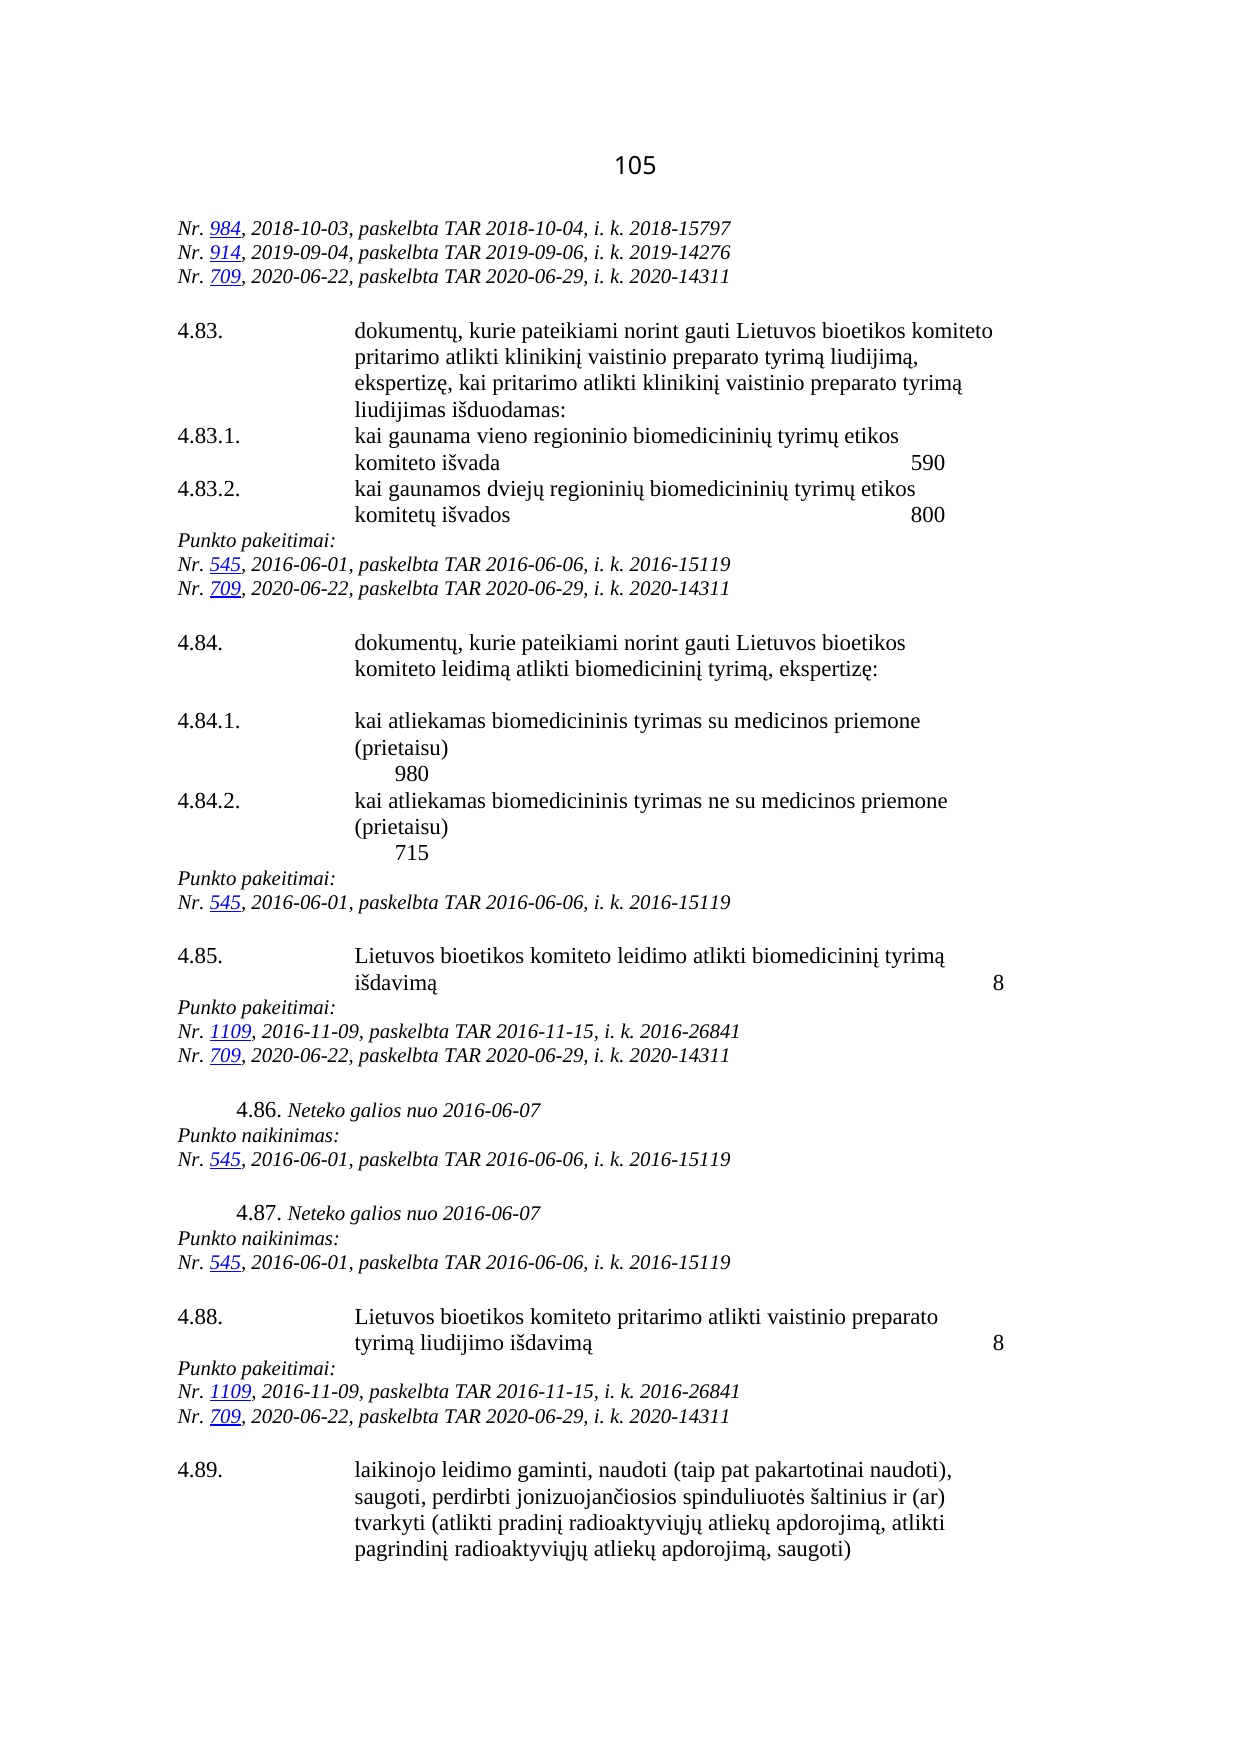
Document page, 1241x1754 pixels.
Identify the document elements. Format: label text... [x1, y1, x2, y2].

text 4.83. dokumentų, kurie pateikiami norint gauti Lietuvos bioetikos komiteto pritarimo atlikti klinikinį vaistinio preparato tyrimą liudijimą, ekspertizę, kai pritarimo atlikti klinikinį vaistinio preparato tyrimą liudijimas išduodamas: [177, 317, 1004, 422]
text 4.88. Lietuvos bioetikos komiteto pritarimo atlikti vaistinio preparato tyrimą liudijimo išdavimą 8 [177, 1303, 1004, 1355]
text 4.84.1. kai atliekamas biomedicininis tyrimas su medicinos priemone (prietaisu) 980 [177, 708, 975, 787]
text Punkto naikinimas: [177, 1123, 1093, 1147]
text Nr. 914, 2019-09-04, paskelbta TAR 2019-09-06, i. k. 2019-14276 [177, 240, 1093, 264]
text Nr. 984, 2018-10-03, paskelbta TAR 2018-10-04, i. k. 2018-15797 [177, 216, 1093, 240]
text Nr. 545, 2016-06-01, paskelbta TAR 2016-06-06, i. k. 2016-15119 [177, 552, 1093, 576]
text 4.84. dokumentų, kurie pateikiami norint gauti Lietuvos bioetikos komiteto leidimą atlikti biomedicininį tyrimą, ekspertizę: [177, 628, 975, 708]
text 4.83.1. kai gaunama vieno regioninio biomedicininių tyrimų etikos komiteto išvada 590 [177, 422, 945, 475]
text Nr. 1109, 2016-11-09, paskelbta TAR 2016-11-15, i. k. 2016-26841 [177, 1379, 1093, 1403]
text 4.86. Neteko galios nuo 2016-06-07 [177, 1096, 1093, 1123]
text Nr. 709, 2020-06-22, paskelbta TAR 2020-06-29, i. k. 2020-14311 [177, 1043, 1093, 1067]
text Nr. 1109, 2016-11-09, paskelbta TAR 2016-11-15, i. k. 2016-26841 [177, 1019, 1093, 1043]
text Punkto pakeitimai: [177, 995, 1093, 1019]
text Nr. 545, 2016-06-01, paskelbta TAR 2016-06-06, i. k. 2016-15119 [177, 890, 1093, 914]
text Nr. 545, 2016-06-01, paskelbta TAR 2016-06-06, i. k. 2016-15119 [177, 1147, 1093, 1171]
text Punkto naikinimas: [177, 1226, 1093, 1250]
text Nr. 709, 2020-06-22, paskelbta TAR 2020-06-29, i. k. 2020-14311 [177, 1403, 1093, 1428]
text Punkto pakeitimai: [177, 1355, 1093, 1379]
text 4.84.2. kai atliekamas biomedicininis tyrimas ne su medicinos priemone (prietaisu) 715 [177, 787, 975, 866]
text 4.85. Lietuvos bioetikos komiteto leidimo atlikti biomedicininį tyrimą išdavimą 8 [177, 943, 1004, 995]
text Nr. 709, 2020-06-22, paskelbta TAR 2020-06-29, i. k. 2020-14311 [177, 576, 1093, 600]
text Nr. 545, 2016-06-01, paskelbta TAR 2016-06-06, i. k. 2016-15119 [177, 1250, 1093, 1274]
text Nr. 709, 2020-06-22, paskelbta TAR 2020-06-29, i. k. 2020-14311 [177, 264, 1093, 288]
text 4.89. laikinojo leidimo gaminti, naudoti (taip pat pakartotinai naudoti), saugoti, perdirbti jonizuojančiosios spinduliuotės šaltinius ir (ar) tvarkyti (atlikti pradinį radioaktyviųjų atliekų apdorojimą, atlikti pagrindinį radioaktyviųjų atliekų apdorojimą, saugoti) [177, 1456, 1004, 1562]
text 4.83.2. kai gaunamos dviejų regioninių biomedicininių tyrimų etikos komitetų išvados 800 [177, 475, 945, 528]
text 4.87. Neteko galios nuo 2016-06-07 [177, 1199, 1093, 1226]
text Punkto pakeitimai: [177, 528, 1093, 552]
text Punkto pakeitimai: [177, 866, 1093, 890]
